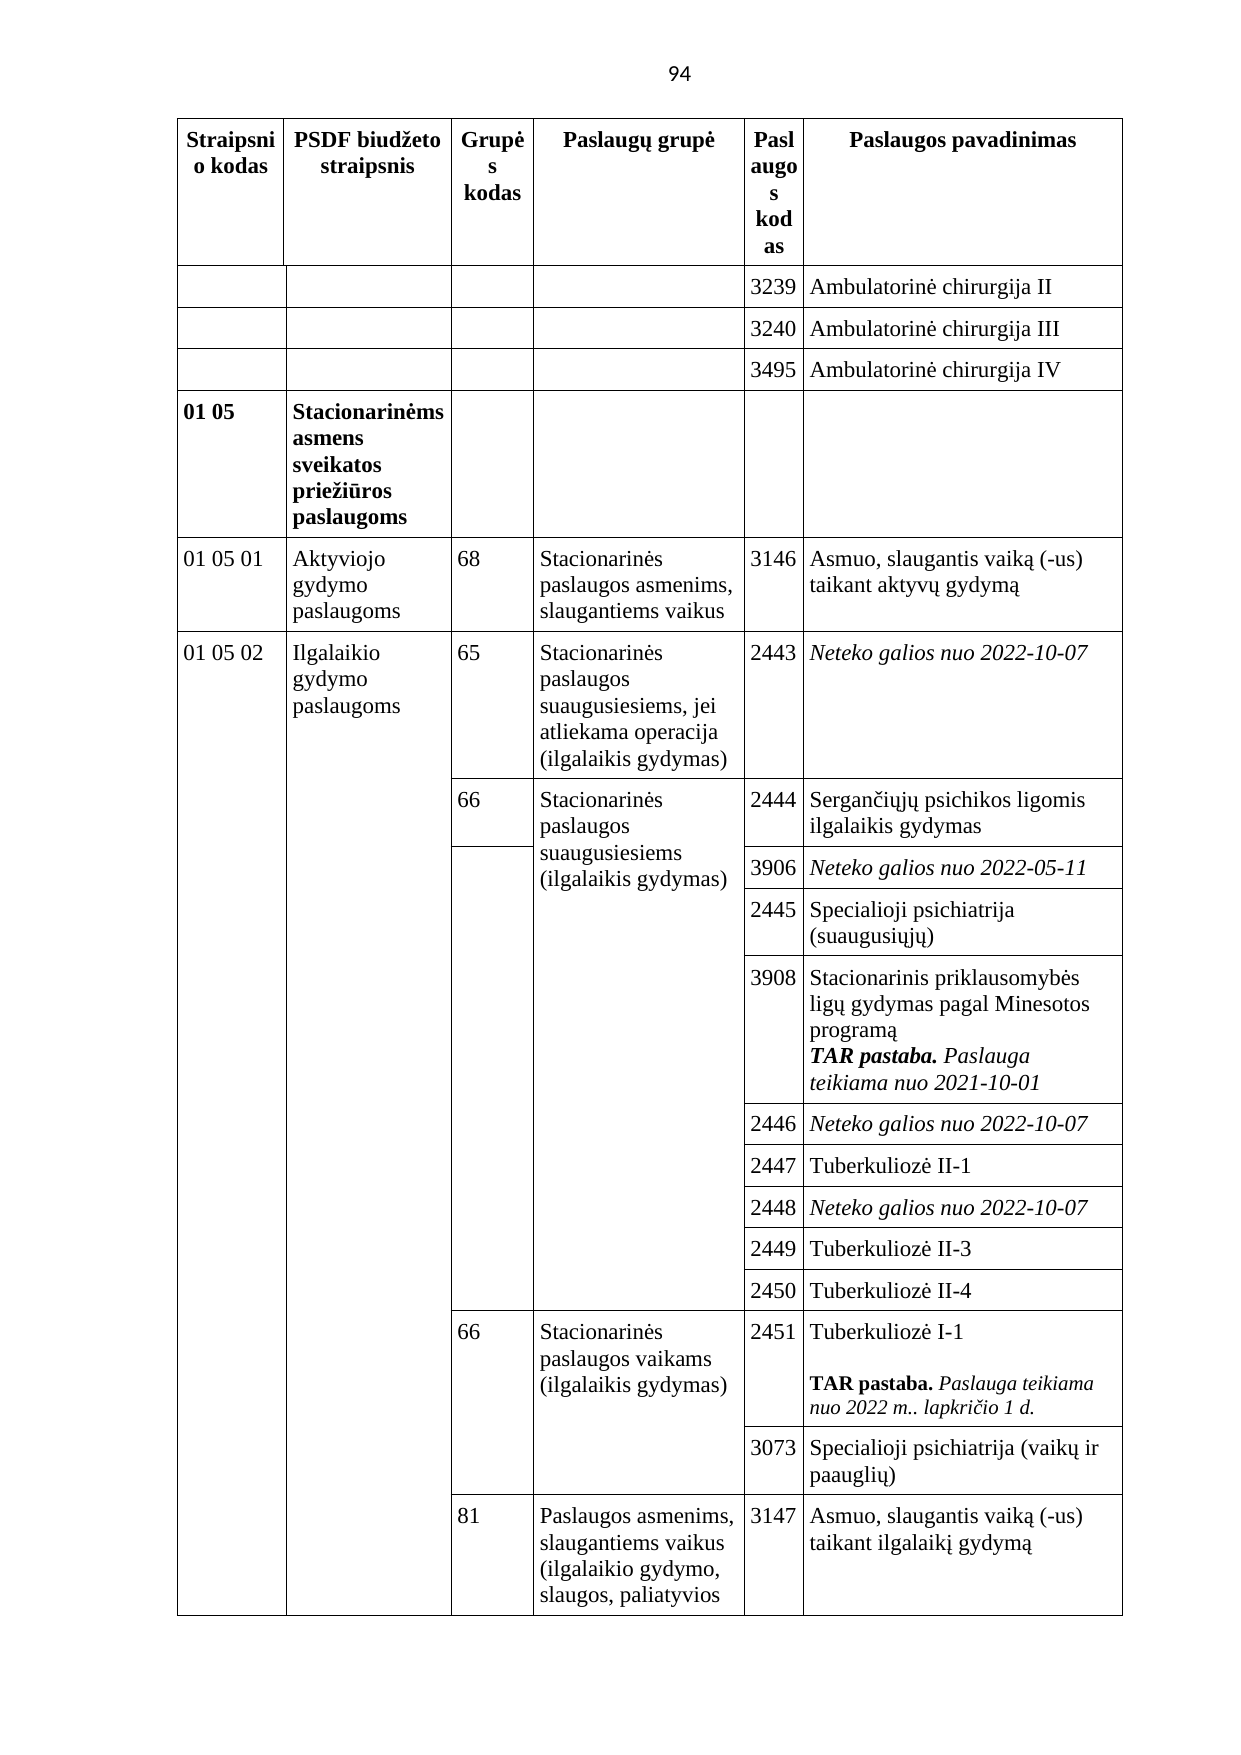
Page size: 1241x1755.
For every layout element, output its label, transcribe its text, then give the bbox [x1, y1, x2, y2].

table_cell 3240 [745, 308, 803, 348]
table_cell [452, 1227, 533, 1269]
table_cell Stacionarinės paslaugos suaugusiesiems (ilgalaikis gydymas) [534, 779, 744, 1186]
table_cell [287, 1426, 451, 1494]
table_header Paslaugos kodas [745, 119, 803, 265]
table_cell [287, 846, 451, 887]
table_cell 65 [452, 632, 533, 778]
table_cell [534, 1186, 744, 1227]
table_cell [178, 1494, 286, 1615]
table_cell [452, 1144, 533, 1186]
table_cell [178, 1144, 286, 1186]
table_cell Neteko galios nuo 2022-10-07 [804, 632, 1122, 778]
table_cell [287, 1494, 451, 1615]
table_cell [452, 1426, 533, 1494]
table_cell 66 [452, 779, 533, 846]
table_cell [178, 266, 286, 307]
table_cell [287, 1227, 451, 1269]
table_cell [287, 308, 451, 348]
table_cell 2446 [745, 1104, 803, 1144]
table_cell [178, 1103, 286, 1144]
table_cell [178, 1310, 286, 1426]
table_cell 2448 [745, 1187, 803, 1227]
table_cell Neteko galios nuo 2022-10-07 [804, 1104, 1122, 1144]
table_cell 3906 [745, 847, 803, 887]
table_cell Stacionarinės paslaugos asmenims, slaugantiems vaikus [534, 538, 744, 631]
table_cell Ambulatorinė chirurgija IV [804, 349, 1122, 390]
table_cell Tuberkuliozė II-1 [804, 1145, 1122, 1186]
table_cell [287, 1186, 451, 1227]
table_header PSDF biudžeto straipsnis [284, 119, 451, 265]
table_cell [178, 778, 286, 846]
table_header Straipsnio kodas [178, 119, 283, 265]
table_cell [452, 349, 533, 390]
table_cell [178, 1426, 286, 1494]
table_cell Stacionarinis priklausomybės ligų gydymas pagal Minesotos programą TAR pastaba. Paslauga teikiama nuo 2021-10-01 [804, 956, 1122, 1102]
table_cell [287, 266, 451, 307]
table_cell Stacionarinės paslaugos suaugusiesiems, jei atliekama operacija (ilgalaikis gydymas) [534, 632, 744, 778]
table_cell Neteko galios nuo 2022-05-11 [804, 847, 1122, 887]
table_cell Sergančiųjų psichikos ligomis ilgalaikis gydymas [804, 779, 1122, 846]
table_cell 2447 [745, 1145, 803, 1186]
table_header Paslaugų grupė [534, 119, 744, 265]
table_cell Stacionarinės paslaugos vaikams (ilgalaikis gydymas) [534, 1311, 744, 1494]
table_cell [452, 955, 533, 1102]
table_cell [178, 1186, 286, 1227]
table_cell [534, 266, 744, 307]
table_cell [287, 888, 451, 955]
table_cell 2443 [745, 632, 803, 778]
table_cell [178, 846, 286, 887]
table_cell [178, 308, 286, 348]
table_cell [287, 1103, 451, 1144]
table_cell 3495 [745, 349, 803, 390]
table_cell [287, 1144, 451, 1186]
table_cell [178, 888, 286, 955]
table_cell [534, 308, 744, 348]
table_cell 2449 [745, 1228, 803, 1269]
table_cell 2444 [745, 779, 803, 846]
table_cell Specialioji psichiatrija (vaikų ir paauglių) [804, 1427, 1122, 1494]
table_cell 3147 [745, 1495, 803, 1615]
table_cell 01 05 [178, 391, 286, 537]
table_cell [534, 1227, 744, 1269]
table_cell 3908 [745, 956, 803, 1102]
table_cell 66 [452, 1311, 533, 1426]
table_cell Tuberkuliozė II-4 [804, 1270, 1122, 1310]
table_cell 68 [452, 538, 533, 631]
table_cell Stacionarinėms asmens sveikatos priežiūros paslaugoms [287, 391, 451, 537]
table_cell Paslaugos asmenims, slaugantiems vaikus (ilgalaikio gydymo, slaugos, paliatyvios [534, 1495, 744, 1615]
table_header Paslaugos pavadinimas [804, 119, 1122, 265]
table_cell Asmuo, slaugantis vaiką (-us) taikant aktyvų gydymą [804, 538, 1122, 631]
table_cell 3239 [745, 266, 803, 307]
table_cell 81 [452, 1495, 533, 1615]
table_cell [287, 955, 451, 1102]
table_cell 2445 [745, 889, 803, 955]
table_cell [452, 847, 533, 887]
table_cell [534, 1269, 744, 1310]
table_cell [452, 391, 533, 537]
table_cell [745, 391, 803, 537]
table_cell Aktyviojo gydymo paslaugoms [287, 538, 451, 631]
table_cell Ilgalaikio gydymo paslaugoms [287, 632, 451, 778]
table_cell [287, 1310, 451, 1426]
table_cell [804, 391, 1122, 537]
table_cell Tuberkuliozė I-1 TAR pastaba. Paslauga teikiama nuo 2022 m.. lapkričio 1 d. [804, 1311, 1122, 1426]
table_cell Specialioji psichiatrija (suaugusiųjų) [804, 889, 1122, 955]
table_cell 3073 [745, 1427, 803, 1494]
table_cell Ambulatorinė chirurgija III [804, 308, 1122, 348]
table_cell Asmuo, slaugantis vaiką (-us) taikant ilgalaikį gydymą [804, 1495, 1122, 1615]
table_cell 2450 [745, 1270, 803, 1310]
table_cell [178, 955, 286, 1102]
table_cell 01 05 02 [178, 632, 286, 778]
table_cell [287, 778, 451, 846]
table_header Grupės kodas [452, 119, 533, 265]
table_cell [178, 1269, 286, 1310]
table_cell [287, 1269, 451, 1310]
table_cell [452, 1186, 533, 1227]
table_cell [452, 888, 533, 955]
table_cell [452, 266, 533, 307]
table_cell Neteko galios nuo 2022-10-07 [804, 1187, 1122, 1227]
table_cell 3146 [745, 538, 803, 631]
table_cell [452, 1269, 533, 1310]
table_cell 2451 [745, 1311, 803, 1426]
table_cell [452, 1103, 533, 1144]
table_cell [534, 349, 744, 390]
table_cell [534, 391, 744, 537]
table_cell [178, 1227, 286, 1269]
table_cell Tuberkuliozė II-3 [804, 1228, 1122, 1269]
table_cell [178, 349, 286, 390]
table_cell [452, 308, 533, 348]
table_cell 01 05 01 [178, 538, 286, 631]
table_cell Ambulatorinė chirurgija II [804, 266, 1122, 307]
table_cell [287, 349, 451, 390]
